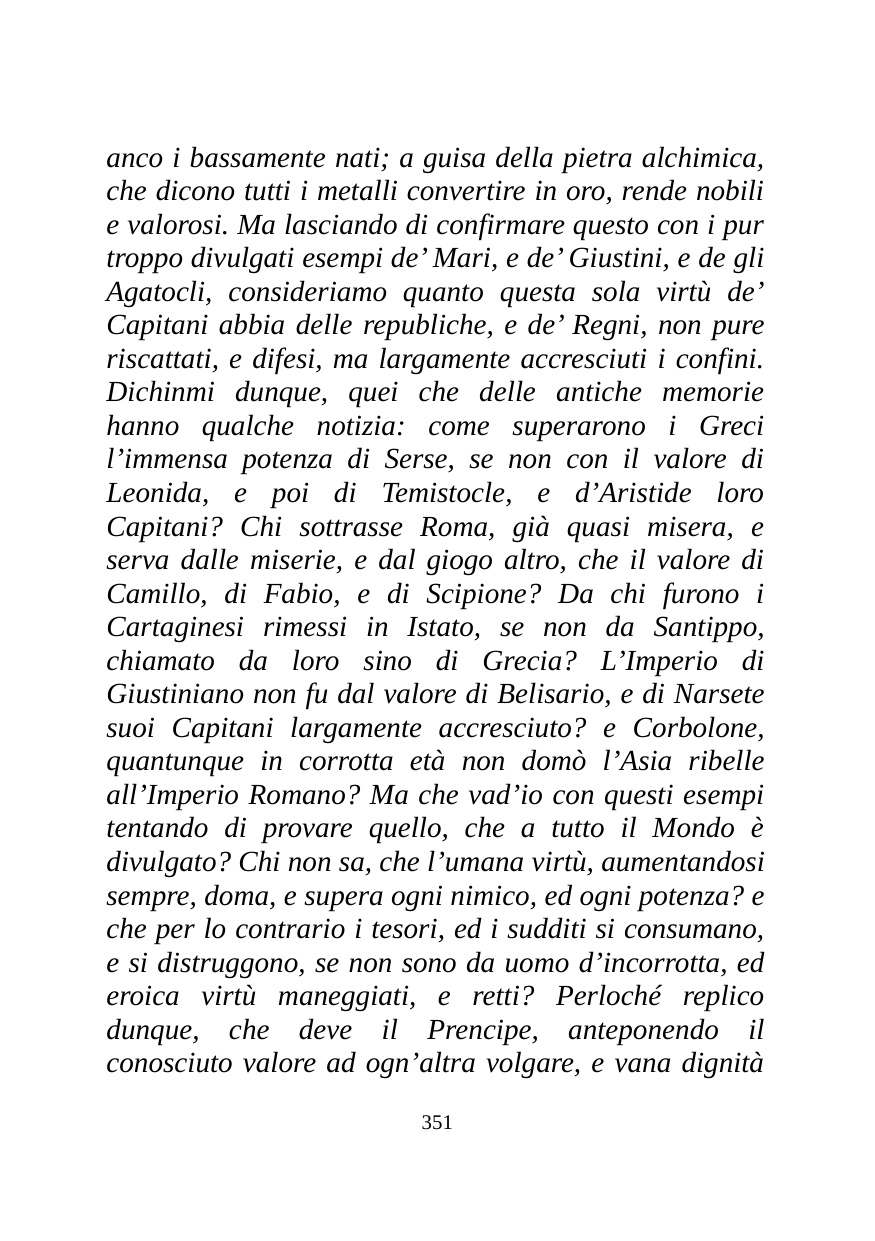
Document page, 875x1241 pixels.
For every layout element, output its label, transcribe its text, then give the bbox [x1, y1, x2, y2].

text anco i bassamente nati; a guisa della pietra alchimica, che dicono tutti i metalli convertire in oro, rende nobili e valorosi. Ma lasciando di confirmare questo con i pur troppo divulgati esempi de’ Mari, e de’ Giustini, e de gli Agatocli, consideriamo quanto questa sola virtù de’ Capitani abbia delle republiche, e de’ Regni, non pure riscattati, e difesi, ma largamente accresciuti i confini. Dichinmi dunque, quei che delle antiche memorie hanno qualche notizia: come superarono i Greci l’immensa potenza di Serse, se non con il valore di Leonida, e poi di Temistocle, e d’Aristide loro Capitani? Chi sottrasse Roma, già quasi misera, e serva dalle miserie, e dal giogo altro, che il valore di Camillo, di Fabio, e di Scipione? Da chi furono i Cartaginesi rimessi in Istato, se non da Santippo, chiamato da loro sino di Grecia? L’Imperio di Giustiniano non fu dal valore di Belisario, e di Narsete suoi Capitani largamente accresciuto? e Corbolone, quantunque in corrotta età non domò l’Asia ribelle all’Imperio Romano? Ma che vad’io con questi esempi tentando di provare quello, che a tutto il Mondo è divulgato? Chi non sa, che l’umana virtù, aumentandosi sempre, doma, e supera ogni nimico, ed ogni potenza? e che per lo contrario i tesori, ed i sudditi si consumano, e si distruggono, se non sono da uomo d’incorrotta, ed eroica virtù maneggiati, e retti? Perloché replico dunque, che deve il Prencipe, anteponendo il conosciuto valore ad ogn’altra volgare, e vana dignità [106, 140, 768, 1079]
